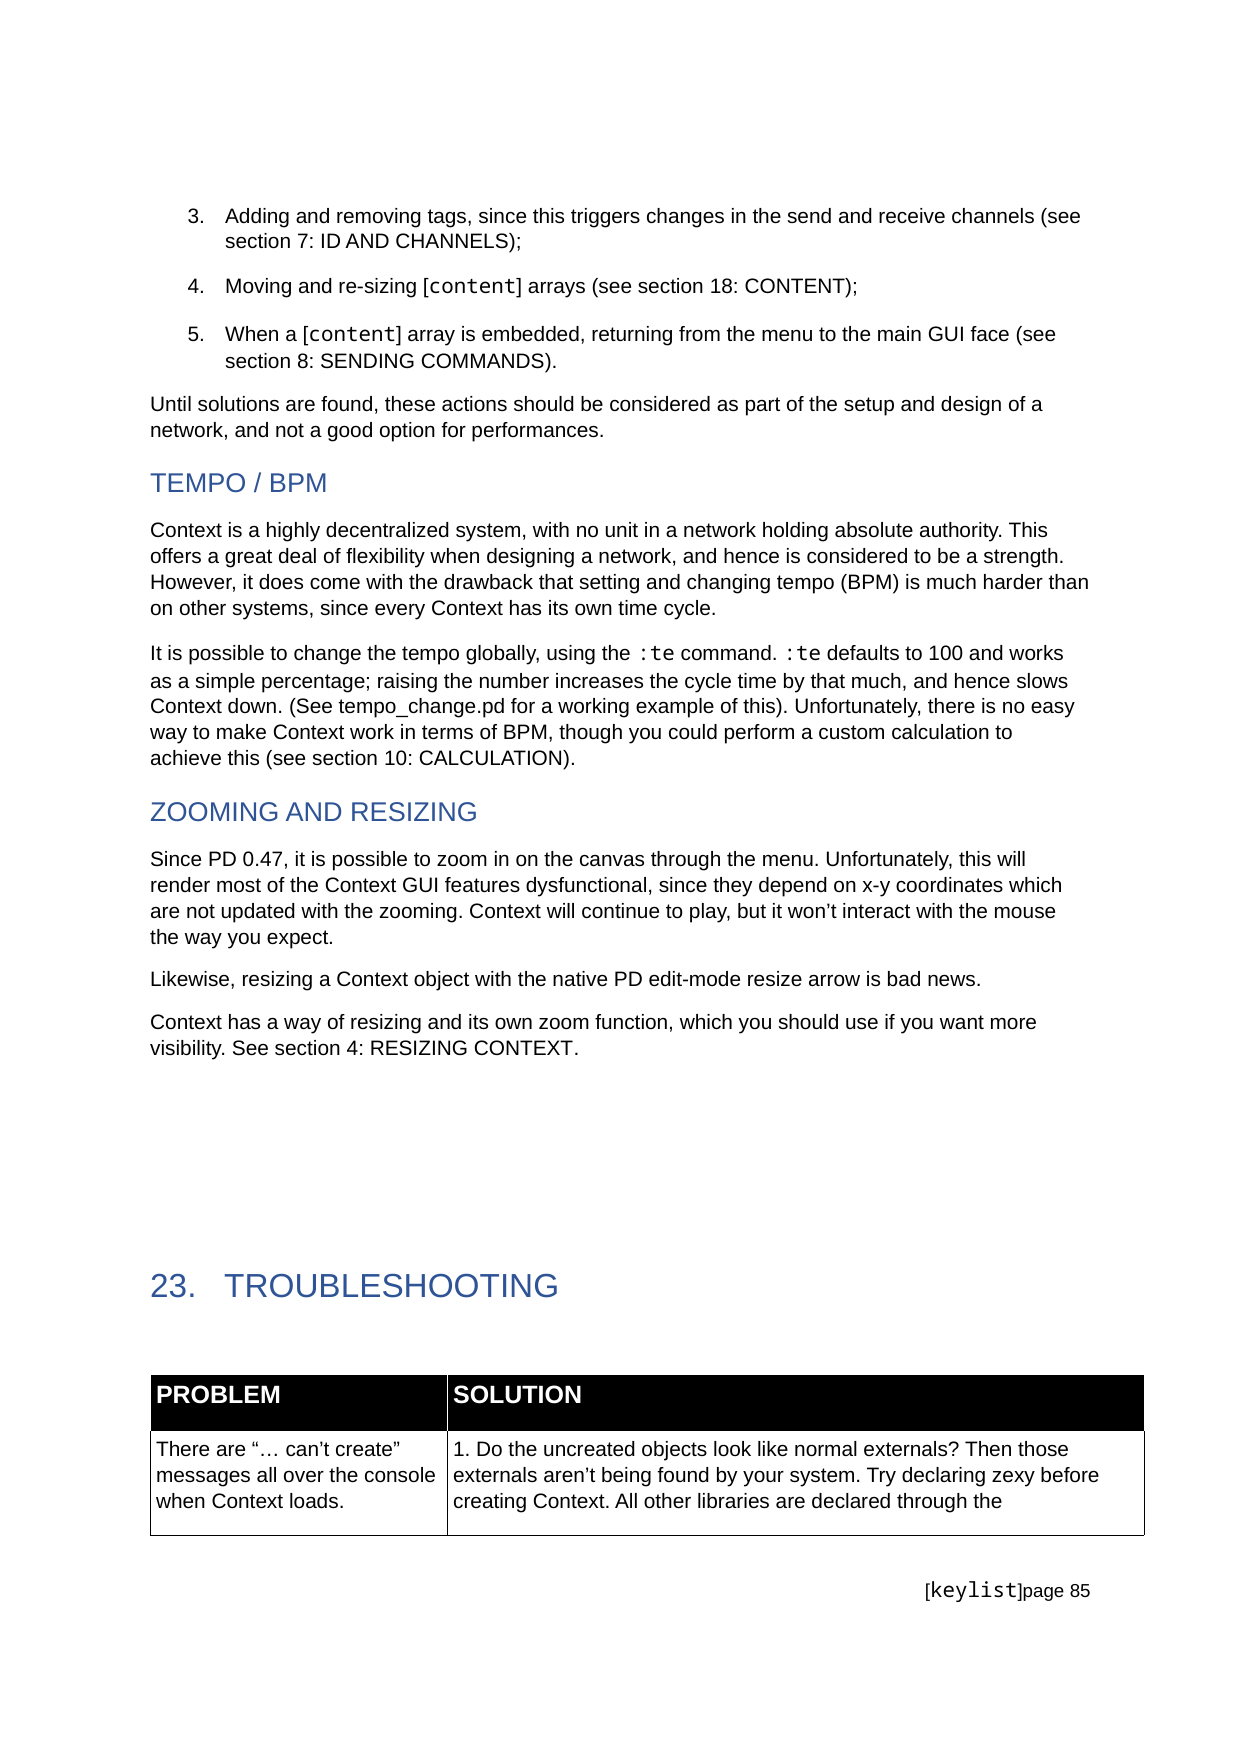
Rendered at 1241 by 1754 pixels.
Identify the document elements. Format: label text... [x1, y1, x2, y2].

list Adding and removing tags, since this triggers changes in the send and receive channels (see section 7: ID AND CHANNELS); [187, 203, 1090, 253]
subtitle ZOOMING AND RESIZING [150, 796, 1090, 827]
text It is possible to change the tempo globally, using the :te command. :te defaults to 100 and works as a simple percentage; raising the number increases the cycle time by that much, and hence slows Context down. (See tempo_change.pd for a working example of this). Unfortunately, there is no easy way to make Context work in terms of BPM, though you could perform a custom calculation to achieve this (see section 10: CALCULATION). [150, 638, 1090, 770]
subtitle TEMPO / BPM [150, 467, 1090, 498]
subtitle TROUBLESHOOTING [150, 1267, 1090, 1305]
list Moving and re-sizing [content] arrays (see section 18: CONTENT); [187, 272, 1090, 300]
table_cell There are “… can’t create” messages all over the console when Context loads. [151, 1432, 447, 1535]
text Likewise, resizing a Context object with the native PD edit-mode resize arrow is bad news. [150, 967, 1090, 991]
table_cell 1. Do the uncreated objects look like normal externals? Then those externals aren’t being found by your system. Try declaring zexy before creating Context. All other libraries are declared through the [448, 1432, 1144, 1535]
text Until solutions are found, these actions should be considered as part of the setup and design of a network, and not a good option for performances. [150, 392, 1090, 441]
table_header SOLUTION [448, 1375, 1144, 1431]
text Context is a highly decentralized system, with no unit in a network holding absolute authority. This offers a great deal of flexibility when designing a network, and hence is considered to be a strength. However, it does come with the drawback that setting and changing tempo (BPM) is much harder than on other systems, since every Context has its own time cycle. [150, 518, 1090, 620]
text Context has a way of resizing and its own zoom function, which you should use if you want more visibility. See section 4: RESIZING CONTEXT. [150, 1009, 1090, 1059]
text Since PD 0.47, it is possible to zoom in on the canvas through the menu. Unfortunately, this will render most of the Context GUI features dysfunctional, since they depend on x-y coordinates which are not updated with the zooming. Context will continue to play, but it won’t interact with the mouse the way you expect. [150, 847, 1090, 948]
list When a [content] array is embedded, returning from the menu to the main GUI face (see section 8: SENDING COMMANDS). [187, 319, 1090, 373]
table_header PROBLEM [151, 1375, 447, 1431]
